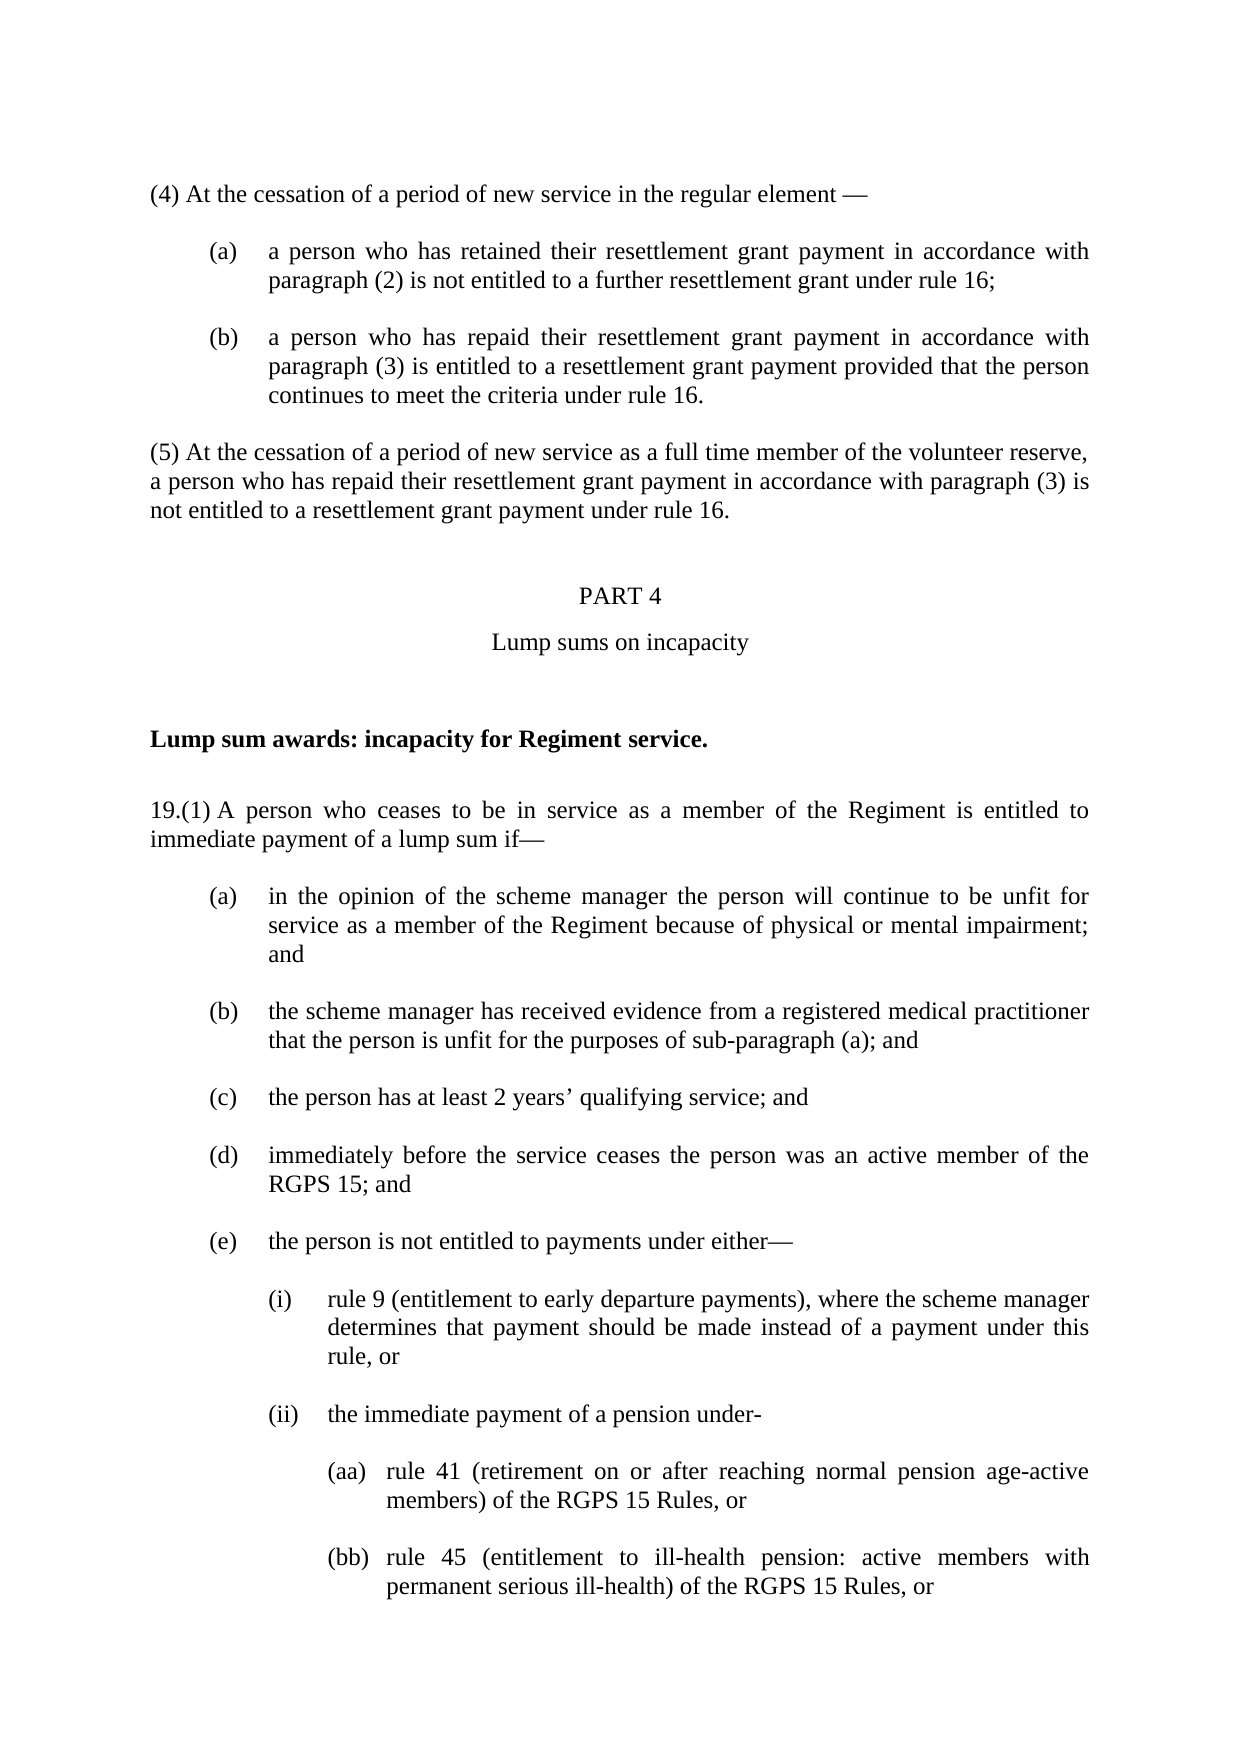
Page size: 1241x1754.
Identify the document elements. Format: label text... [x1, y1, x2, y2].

subtitle Lump sum awards: incapacity for Regiment service. [150, 720, 1090, 754]
text (bb) rule 45 (entitlement to ill-health pension: active members with permanent serious ill-health) of the RGPS 15 Rules, or [327, 1542, 1090, 1600]
text (b) the scheme manager has received evidence from a registered medical practitioner that the person is unfit for the purposes of sub-paragraph (a); and [209, 996, 1090, 1054]
text (d) immediately before the service ceases the person was an active member of the RGPS 15; and [209, 1140, 1090, 1197]
text 19.(1) A person who ceases to be in service as a member of the Regiment is entitled to immediate payment of a lump sum if— [150, 795, 1090, 852]
text (e) the person is not entitled to payments under either— [209, 1226, 1090, 1255]
text (5) At the cessation of a period of new service as a full time member of the volunteer reserve, a person who has repaid their resettlement grant payment in accordance with paragraph (3) is not entitled to a resettlement grant payment under rule 16. [150, 437, 1090, 524]
text (b) a person who has repaid their resettlement grant payment in accordance with paragraph (3) is entitled to a resettlement grant payment provided that the person continues to meet the criteria under rule 16. [209, 322, 1090, 409]
text (c) the person has at least 2 years’ qualifying service; and [209, 1082, 1090, 1111]
text (4) At the cessation of a period of new service in the regular element — [150, 179, 1090, 207]
subtitle PART 4 [150, 581, 1090, 610]
subtitle Lump sums on incapacity [150, 627, 1090, 655]
text (ii) the immediate payment of a pension under- [268, 1399, 1090, 1427]
text (a) a person who has retained their resettlement grant payment in accordance with paragraph (2) is not entitled to a further resettlement grant under rule 16; [209, 236, 1090, 294]
text (a) in the opinion of the scheme manager the person will continue to be unfit for service as a member of the Regiment because of physical or mental impairment; and [209, 881, 1090, 967]
text (aa) rule 41 (retirement on or after reaching normal pension age-active members) of the RGPS 15 Rules, or [327, 1456, 1090, 1514]
text (i) rule 9 (entitlement to early departure payments), where the scheme manager determines that payment should be made instead of a payment under this rule, or [268, 1284, 1090, 1370]
